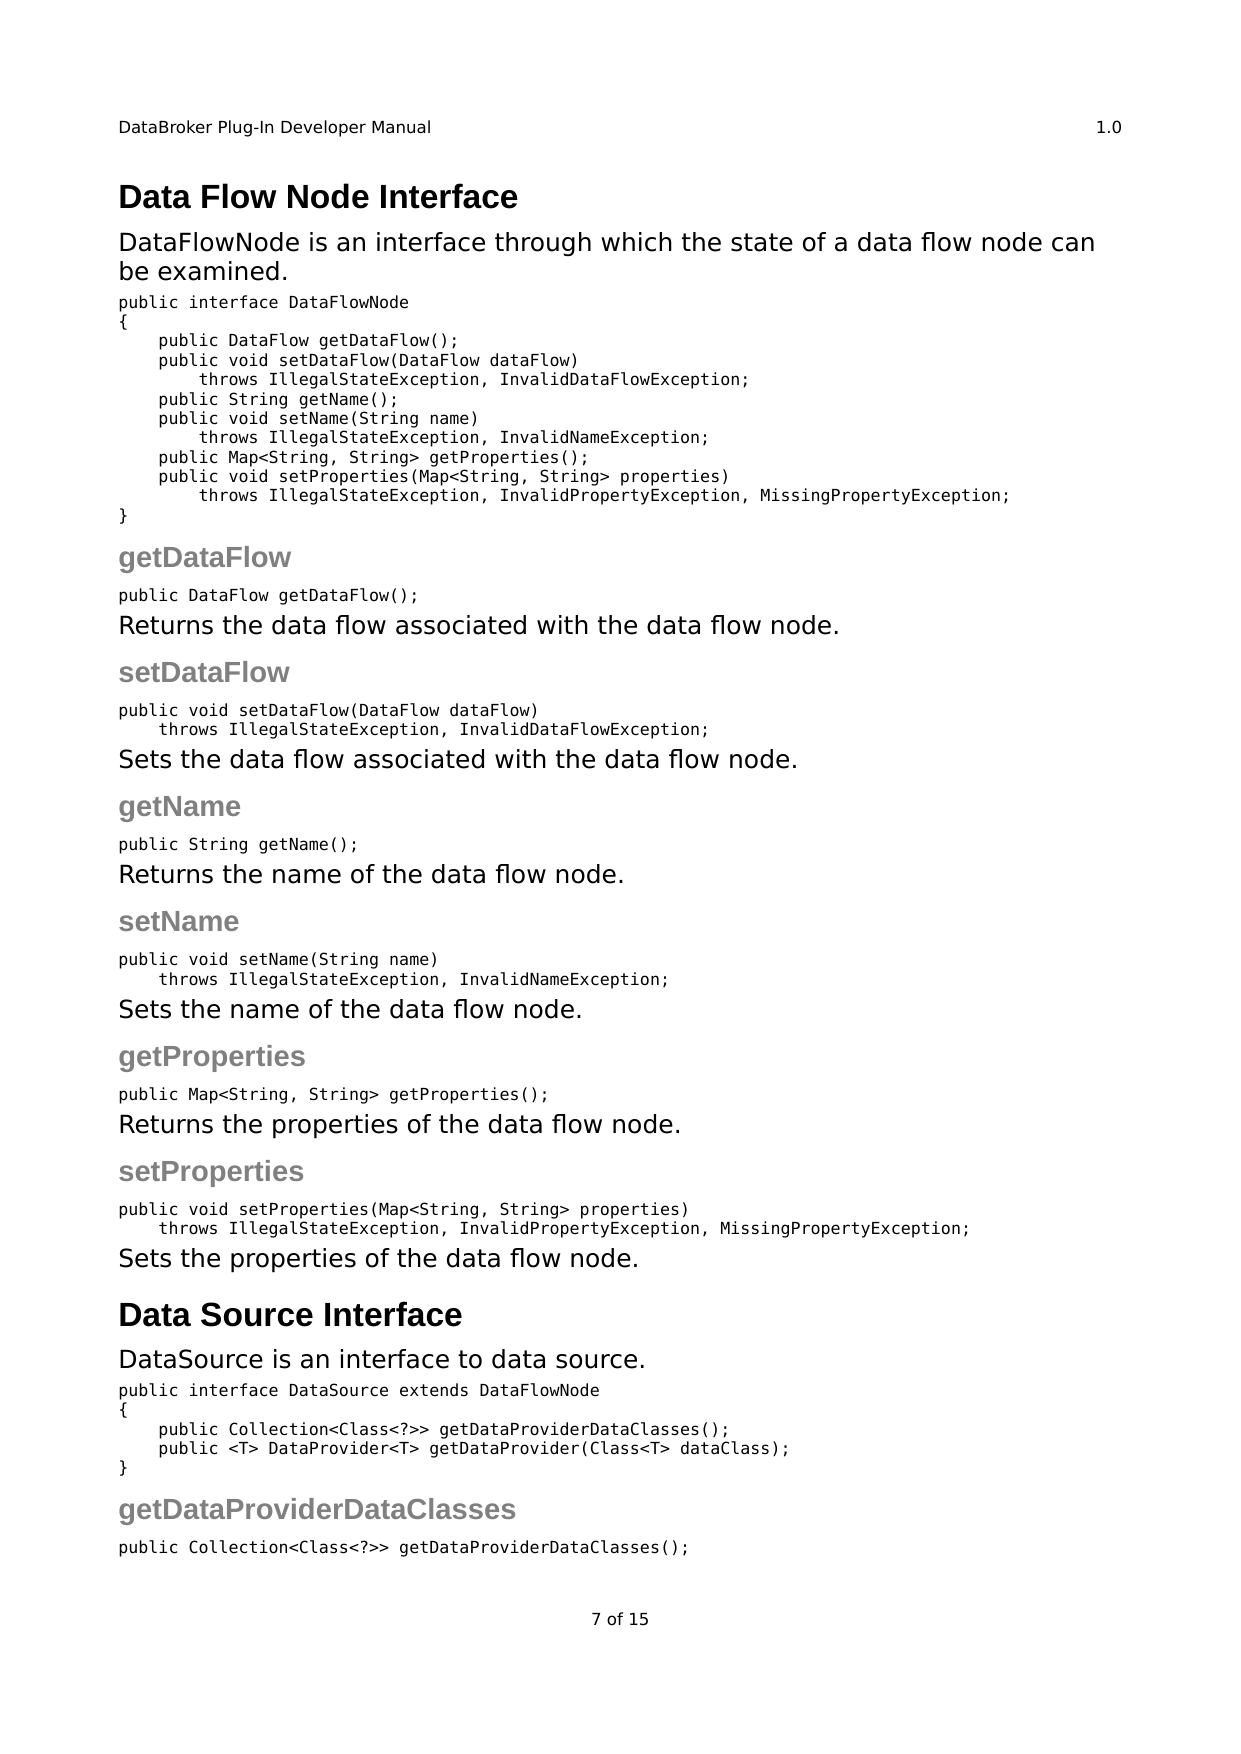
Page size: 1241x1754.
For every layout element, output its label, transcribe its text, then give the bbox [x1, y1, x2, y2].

text public String getName(); [118, 835, 1122, 854]
text public DataFlow getDataFlow(); [118, 586, 1122, 605]
text Returns the name of the data flow node. [118, 861, 1122, 890]
text Returns the properties of the data flow node. [118, 1110, 1122, 1139]
text Sets the properties of the data flow node. [118, 1244, 1122, 1274]
text public Collection<Class<?>> getDataProviderDataClasses(); [118, 1538, 1122, 1558]
subtitle getDataFlow [118, 539, 1122, 573]
text public void setName(String name) throws IllegalStateException, InvalidNameException; [118, 950, 1122, 989]
subtitle setProperties [118, 1154, 1122, 1187]
text Sets the data flow associated with the data flow node. [118, 745, 1122, 774]
text DataFlowNode is an interface through which the state of a data flow node can be examined. [118, 228, 1122, 287]
text public Map<String, String> getProperties(); [118, 1085, 1122, 1104]
text public void setDataFlow(DataFlow dataFlow) throws IllegalStateException, InvalidDataFlowException; [118, 701, 1122, 739]
text Sets the name of the data flow node. [118, 995, 1122, 1024]
subtitle setName [118, 904, 1122, 938]
subtitle getName [118, 789, 1122, 823]
text Returns the data flow associated with the data flow node. [118, 611, 1122, 640]
text public interface DataSource extends DataFlowNode { public Collection<Class<?>> getDataProviderDataClasses(); public <T> DataProvider<T> getDataProvider(Class<T> dataClass); } [118, 1381, 1122, 1478]
text public void setProperties(Map<String, String> properties) throws IllegalStateException, InvalidPropertyException, MissingPropertyException; [118, 1200, 1122, 1239]
subtitle getProperties [118, 1039, 1122, 1072]
text DataSource is an interface to data source. [118, 1346, 1122, 1375]
subtitle setDataFlow [118, 655, 1122, 688]
subtitle Data Source Interface [118, 1294, 1122, 1333]
text public interface DataFlowNode { public DataFlow getDataFlow(); public void setDataFlow(DataFlow dataFlow) throws IllegalStateException, InvalidDataFlowException; public String getName(); public void setName(String name) throws IllegalStateException, InvalidNameException; public Map<String, String> getProperties(); public void setProperties(Map<String, String> properties) throws IllegalStateException, InvalidPropertyException, MissingPropertyException; } [118, 292, 1122, 525]
subtitle getDataProviderDataClasses [118, 1492, 1122, 1526]
subtitle Data Flow Node Interface [118, 177, 1122, 216]
